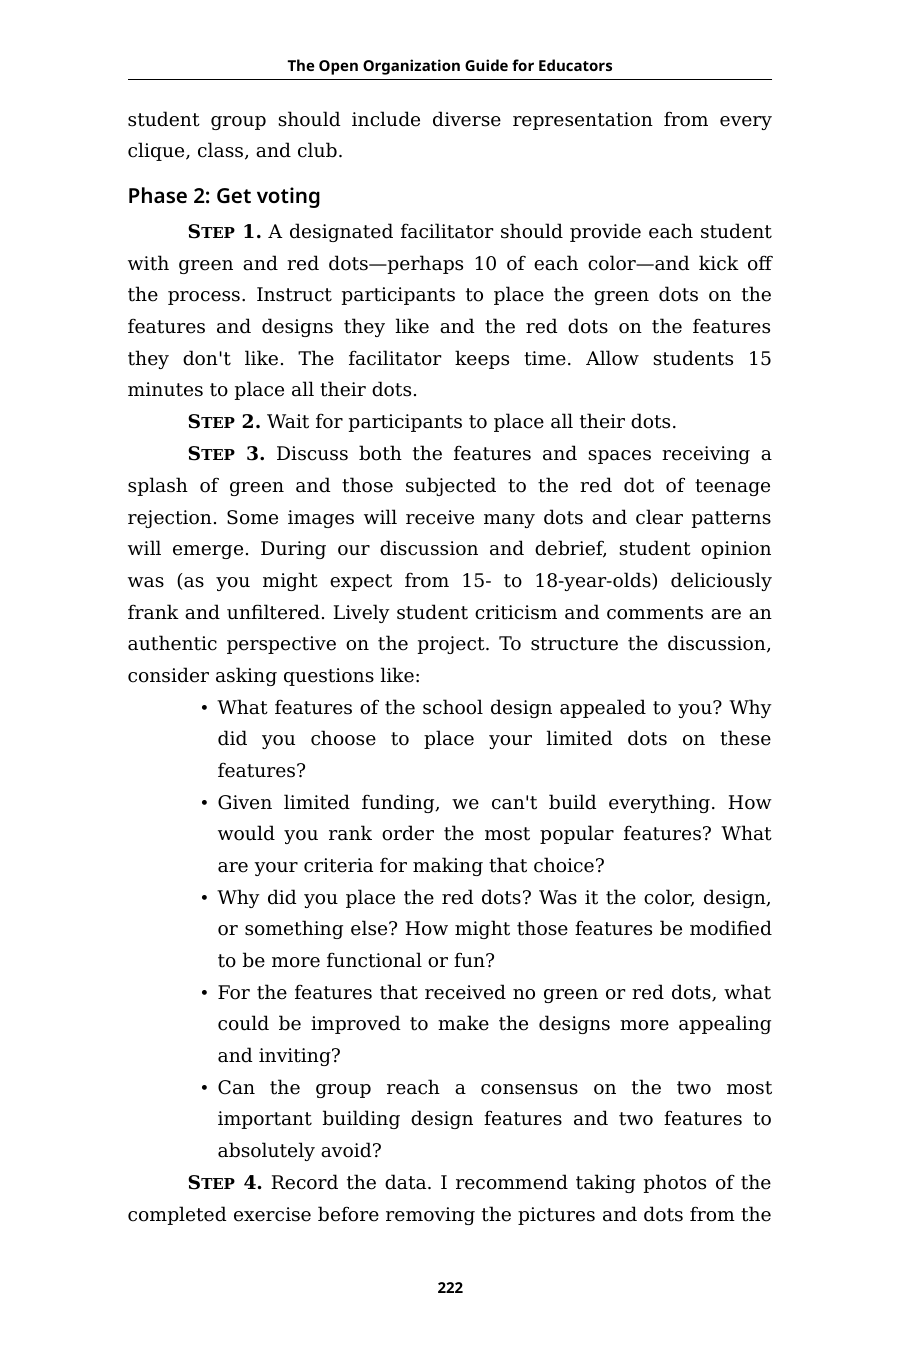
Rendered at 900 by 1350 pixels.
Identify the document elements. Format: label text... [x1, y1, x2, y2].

list Why did you place the red dots? Was it the color, design, or something else? How might those features be modified to be more functional or fun? [201, 887, 772, 972]
text student group should include diverse representation from every clique, class, and club. [127, 109, 772, 162]
text Step 3. Discuss both the features and spaces receiving a splash of green and those subjected to the red dot of teenage rejection. Some images will receive many dots and clear patterns will emerge. During our discussion and debrief, student opinion was (as you might expect from 15- to 18-year-olds) deliciously frank and unfiltered. Lively student criticism and comments are an authentic perspective on the project. To structure the discussion, consider asking questions like: [127, 443, 772, 687]
text Step 4. Record the data. I recommend taking photos of the completed exercise before removing the pictures and dots from the [127, 1172, 772, 1225]
text Step 1. A designated facilitator should provide each student with green and red dots—perhaps 10 of each color—and kick off the process. Instruct participants to place the green dots on the features and designs they like and the red dots on the features they don't like. The facilitator keeps time. Allow students 15 minutes to place all their dots. [127, 221, 772, 401]
subtitle Phase 2: Get voting [127, 184, 772, 208]
list What features of the school design appealed to you? Why did you choose to place your limited dots on these features? [201, 697, 772, 782]
list For the features that received no green or red dots, what could be improved to make the designs more appealing and inviting? [201, 982, 772, 1067]
text Step 2. Wait for participants to place all their dots. [127, 411, 772, 433]
list Given limited funding, we can't build everything. How would you rank order the most popular features? What are your criteria for making that choice? [201, 792, 772, 877]
list Can the group reach a consensus on the two most important building design features and two features to absolutely avoid? [201, 1077, 772, 1162]
